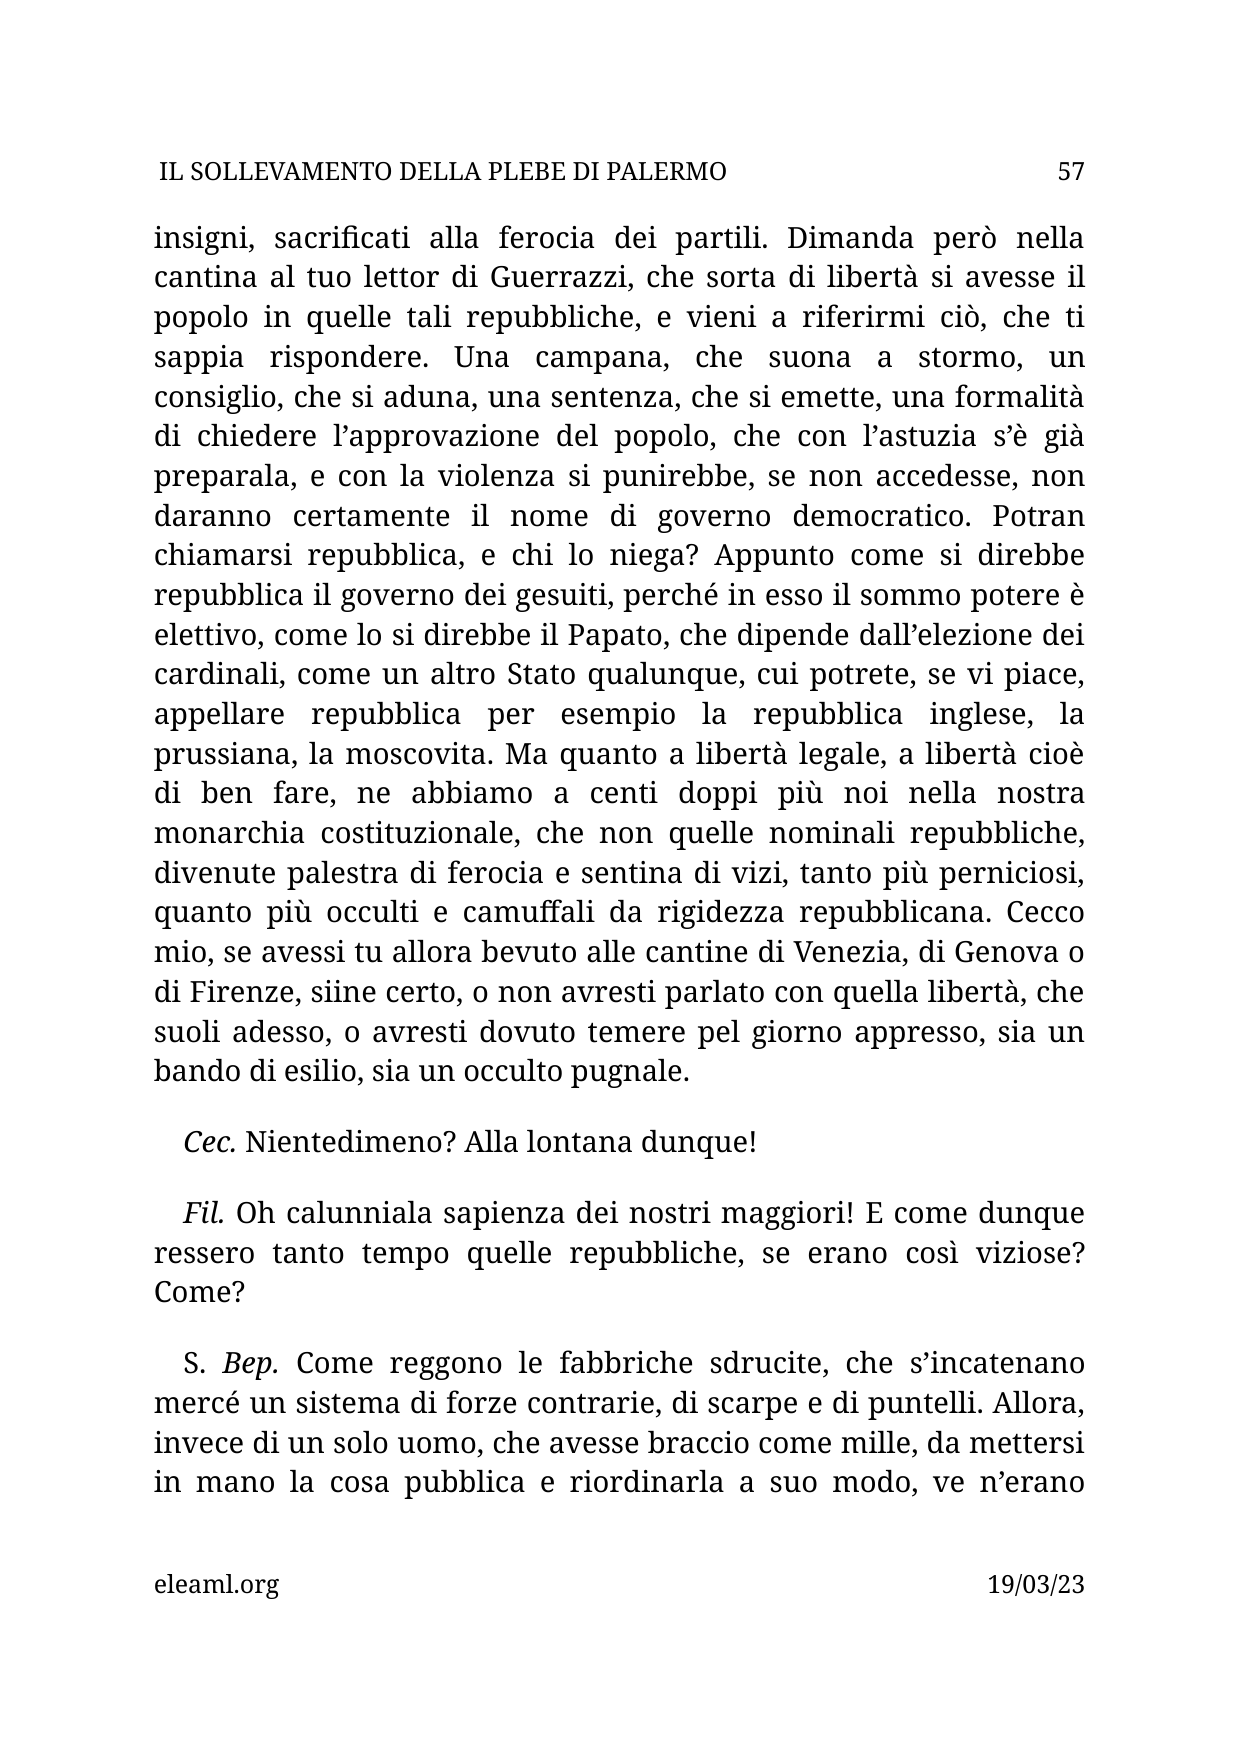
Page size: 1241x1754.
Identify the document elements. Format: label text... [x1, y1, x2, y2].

text insigni, sacrificati alla ferocia dei partili. Dimanda però nella cantina al tuo lettor di Guerrazzi, che sorta di libertà si avesse il popolo in quelle tali repubbliche, e vieni a riferirmi ciò, che ti sappia rispondere. Una campana, che suona a stormo, un consiglio, che si aduna, una sentenza, che si emette, una formalità di chiedere l’approvazione del popolo, che con l’astuzia s’è già preparala, e con la violenza si punirebbe, se non accedesse, non daranno certamente il nome di governo democratico. Potran chiamarsi repubblica, e chi lo niega? Appunto come si direbbe repubblica il governo dei gesuiti, perché in esso il sommo potere è elettivo, come lo si direbbe il Papato, che dipende dall’elezione dei cardinali, come un altro Stato qualunque, cui potrete, se vi piace, appellare repubblica per esempio la repubblica inglese, la prussiana, la moscovita. Ma quanto a libertà legale, a libertà cioè di ben fare, ne abbiamo a centi doppi più noi nella nostra monarchia costituzionale, che non quelle nominali repubbliche, divenute palestra di ferocia e sentina di vizi, tanto più perniciosi, quanto più occulti e camuffali da rigidezza repubblicana. Cecco mio, se avessi tu allora bevuto alle cantine di Venezia, di Genova o di Firenze, siine certo, o non avresti parlato con quella libertà, che suoli adesso, o avresti dovuto temere pel giorno appresso, sia un bando di esilio, sia un occulto pugnale. [153, 217, 1087, 1090]
text S. Bep. Come reggono le fabbriche sdrucite, che s’incatenano mercé un sistema di forze contrarie, di scarpe e di puntelli. Allora, invece di un solo uomo, che avesse braccio come mille, da mettersi in mano la cosa pubblica e riordinarla a suo modo, ve n’erano [153, 1343, 1087, 1501]
text Fil. Oh calunniala sapienza dei nostri maggiori! E come dunque ressero tanto tempo quelle repubbliche, se erano così viziose? Come? [153, 1192, 1087, 1311]
text Cec. Nientedimeno? Alla lontana dunque! [153, 1121, 1087, 1161]
